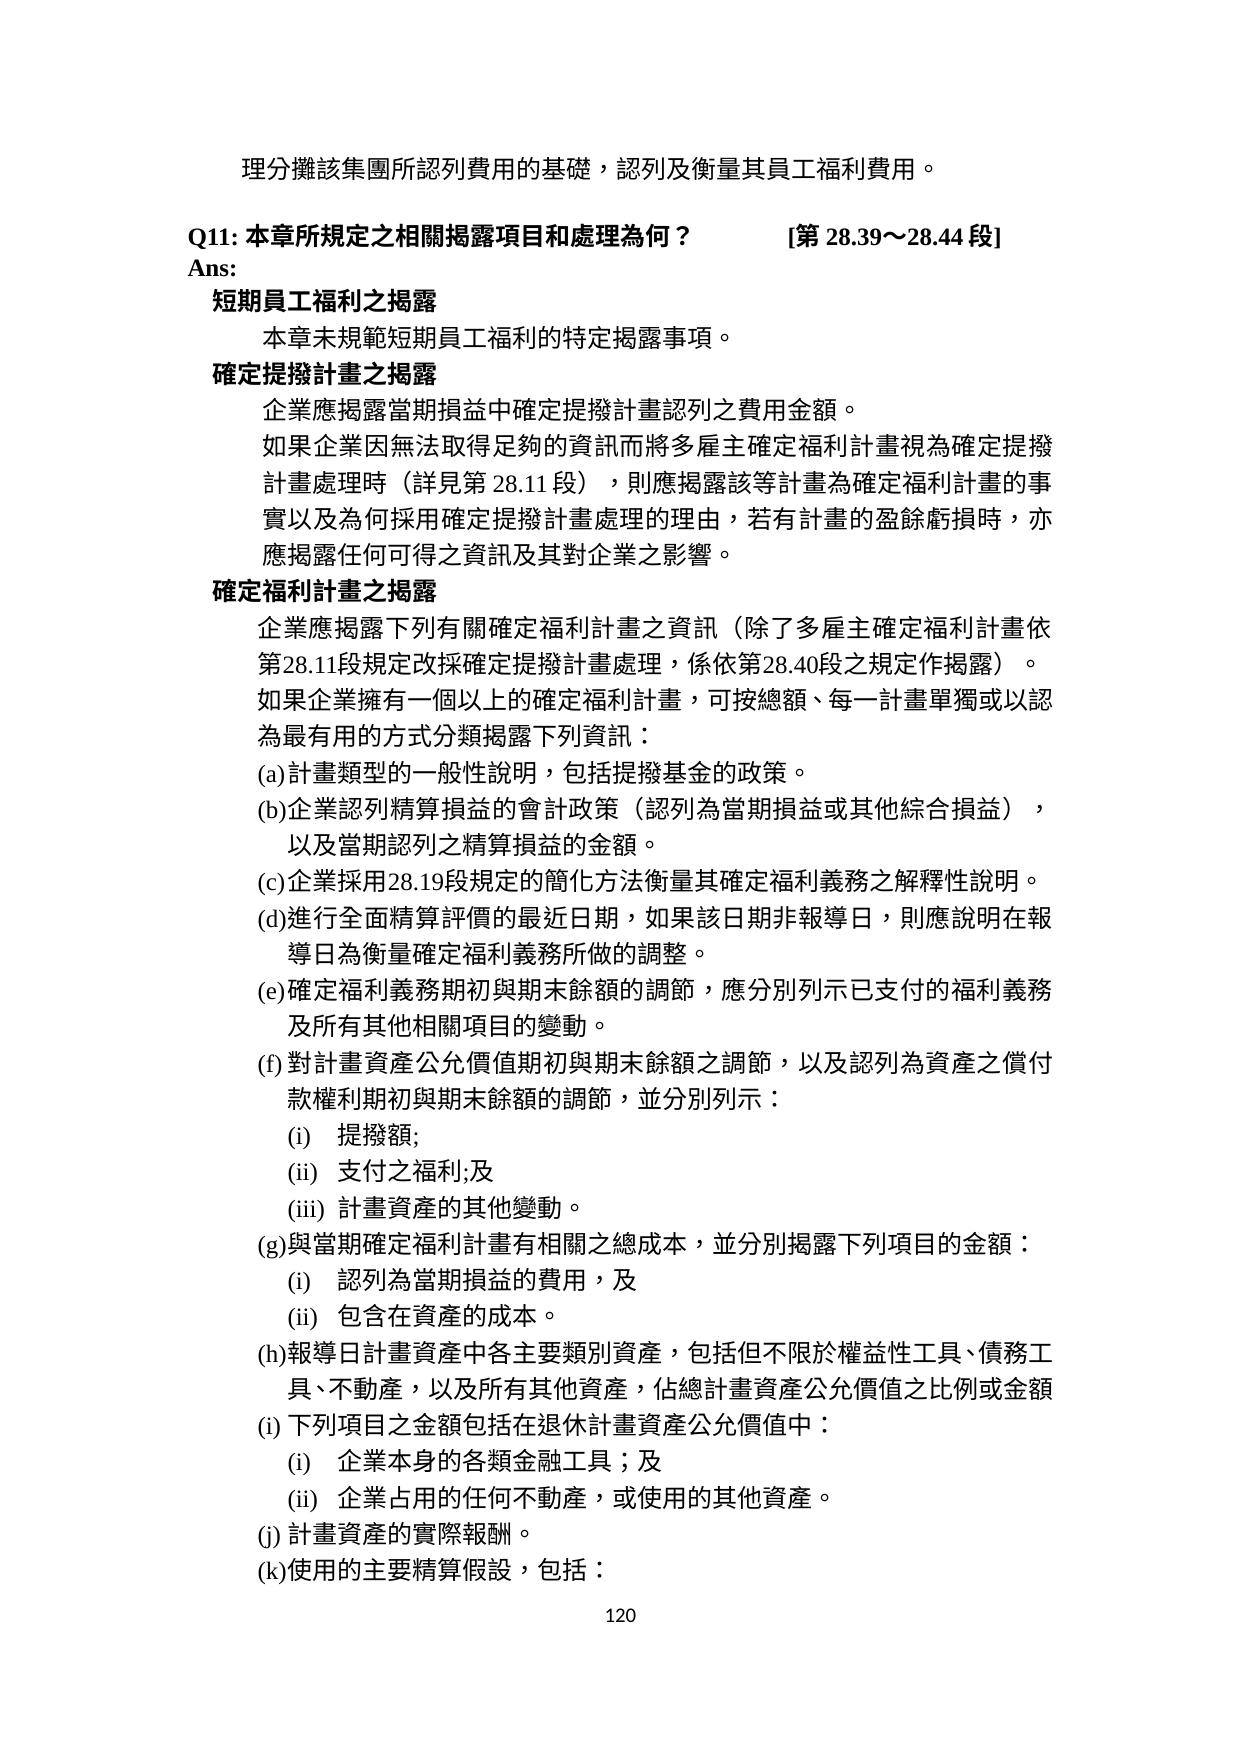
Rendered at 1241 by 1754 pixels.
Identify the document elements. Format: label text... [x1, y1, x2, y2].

list 使用的主要精算假設，包括： [257, 1551, 1053, 1587]
list 對計畫資產公允價值期初與期末餘額之調節，以及認列為資產之償付款權利期初與期末餘額的調節，並分別列示： [257, 1043, 1053, 1116]
list 提撥額; [287, 1116, 1053, 1152]
text 短期員工福利之揭露 [212, 282, 1053, 318]
text 理分攤該集團所認列費用的基礎，認列及衡量其員工福利費用。 [241, 150, 1053, 186]
text 確定福利計畫之揭露 [212, 572, 1053, 608]
text Ans: [187, 253, 1053, 282]
list 計畫資產的實際報酬。 [257, 1514, 1053, 1551]
list 企業本身的各類金融工具；及 [287, 1442, 1053, 1478]
text 如果企業擁有一個以上的確定福利計畫，可按總額、每一計畫單獨或以認為最有用的方式分類揭露下列資訊： [257, 681, 1053, 753]
text Q11: 本章所規定之相關揭露項目和處理為何？ [第28.39～28.44段] [187, 217, 1053, 253]
text 企業應揭露下列有關確定福利計畫之資訊（除了多雇主確定福利計畫依第28.11段規定改採確定提撥計畫處理，係依第28.40段之規定作揭露）。 [257, 608, 1053, 681]
text 企業應揭露當期損益中確定提撥計畫認列之費用金額。 [262, 391, 1053, 427]
list 包含在資產的成本。 [287, 1297, 1053, 1333]
list 企業認列精算損益的會計政策（認列為當期損益或其他綜合損益），以及當期認列之精算損益的金額。 [257, 789, 1053, 862]
list 下列項目之金額包括在退休計畫資產公允價值中： [257, 1406, 1053, 1442]
list 計畫資產的其他變動。 [287, 1188, 1053, 1224]
list 企業採用28.19段規定的簡化方法衡量其確定福利義務之解釋性說明。 [257, 862, 1053, 898]
text 如果企業因無法取得足夠的資訊而將多雇主確定福利計畫視為確定提撥計畫處理時（詳見第28.11段），則應揭露該等計畫為確定福利計畫的事實以及為何採用確定提撥計畫處理的理由，若有計畫的盈餘虧損時，亦應揭露任何可得之資訊及其對企業之影響。 [262, 427, 1053, 572]
list 確定福利義務期初與期末餘額的調節，應分別列示已支付的福利義務及所有其他相關項目的變動。 [257, 971, 1053, 1043]
list 與當期確定福利計畫有相關之總成本，並分別揭露下列項目的金額： [257, 1224, 1053, 1261]
list 計畫類型的一般性說明，包括提撥基金的政策。 [257, 753, 1053, 789]
list 進行全面精算評價的最近日期，如果該日期非報導日，則應說明在報導日為衡量確定福利義務所做的調整。 [257, 898, 1053, 971]
list 報導日計畫資產中各主要類別資產，包括但不限於權益性工具、債務工具、不動產，以及所有其他資產，佔總計畫資產公允價值之比例或金額。 [257, 1333, 1053, 1406]
list 支付之福利;及 [287, 1152, 1053, 1188]
text 確定提撥計畫之揭露 [212, 354, 1053, 391]
text 本章未規範短期員工福利的特定揭露事項。 [262, 318, 1053, 354]
list 認列為當期損益的費用，及 [287, 1261, 1053, 1297]
list 企業占用的任何不動產，或使用的其他資產。 [287, 1478, 1053, 1514]
